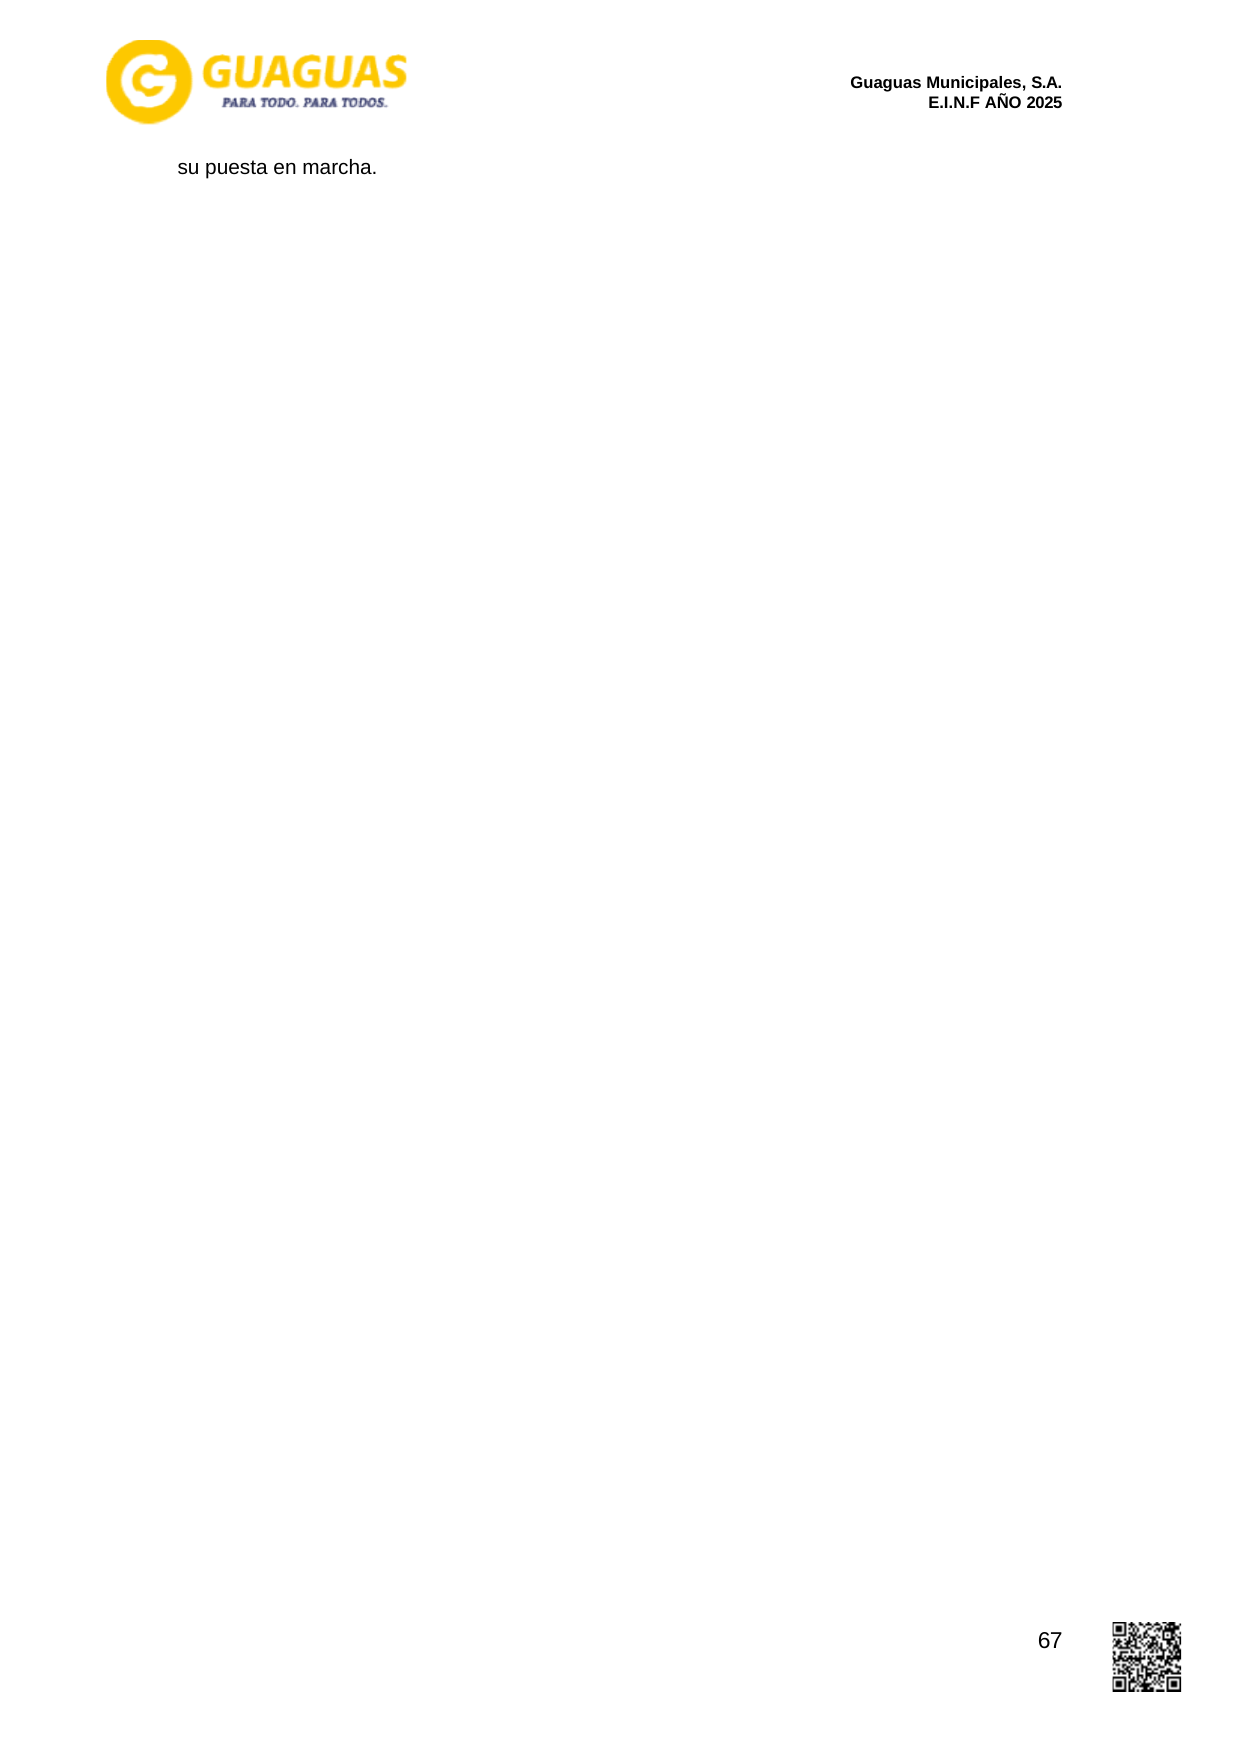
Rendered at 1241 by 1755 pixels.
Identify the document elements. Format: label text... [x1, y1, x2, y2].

text su puesta en marcha. [177, 154, 1067, 178]
